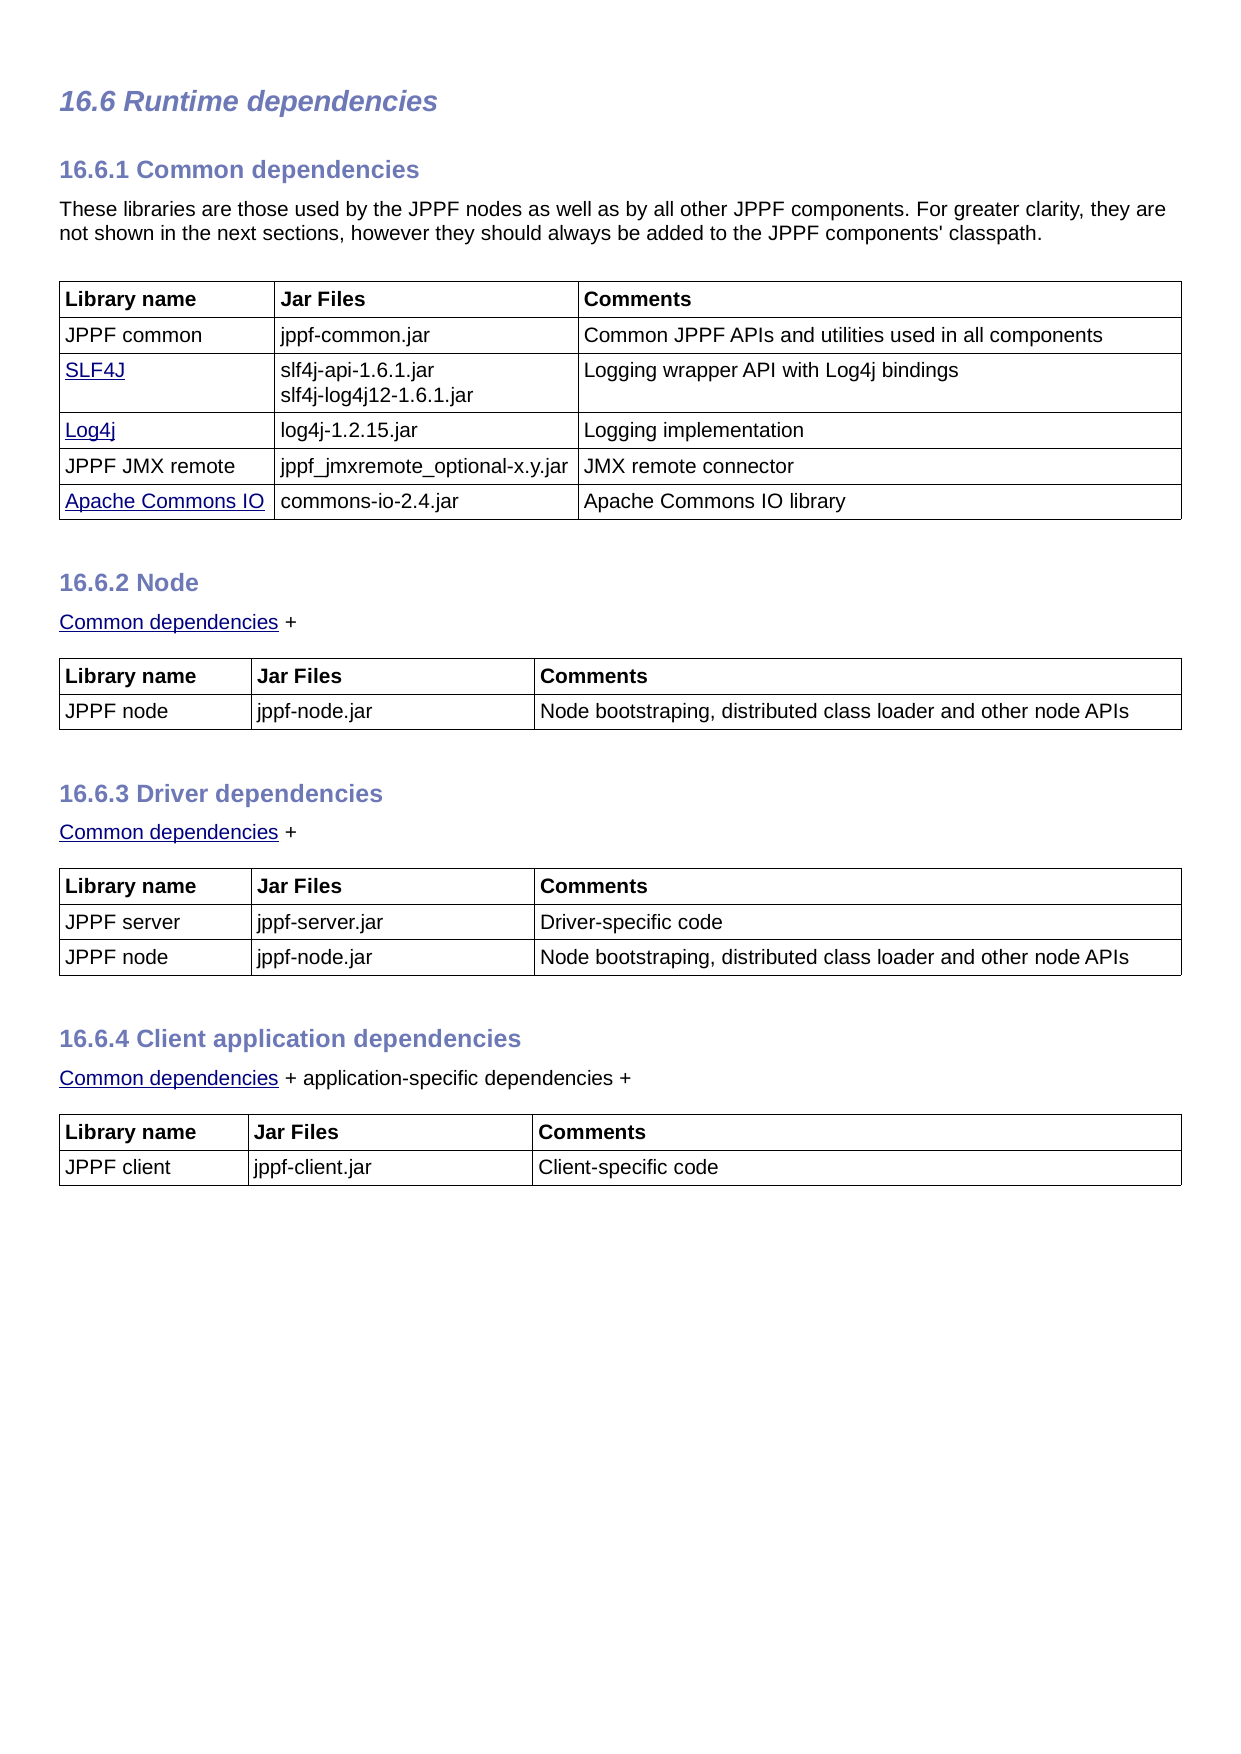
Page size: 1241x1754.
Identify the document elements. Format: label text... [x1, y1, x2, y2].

subtitle Client application dependencies [59, 1024, 1181, 1053]
table_cell commons-io-2.4.jar [275, 485, 578, 519]
table_header Comments [535, 659, 1181, 694]
table_header Library name [60, 1115, 248, 1149]
table_header Library name [60, 659, 251, 694]
table_cell jppf-client.jar [249, 1151, 532, 1185]
table_header Library name [60, 282, 274, 317]
table_cell JPPF common [60, 318, 274, 353]
table_cell Apache Commons IO [60, 485, 274, 519]
table_cell log4j-1.2.15.jar [275, 413, 578, 448]
text Common dependencies + [59, 610, 1181, 634]
table_cell Driver-specific code [535, 905, 1181, 939]
table_cell jppf-server.jar [252, 905, 534, 939]
table_header Comments [579, 282, 1181, 317]
table_cell JMX remote connector [579, 449, 1181, 483]
table_cell Apache Commons IO library [579, 485, 1181, 519]
table_cell jppf-node.jar [252, 695, 534, 729]
table_cell JPPF client [60, 1151, 248, 1185]
table_header Jar Files [275, 282, 578, 317]
table_header Jar Files [252, 659, 534, 694]
table_header Jar Files [249, 1115, 532, 1149]
text These libraries are those used by the JPPF nodes as well as by all other JPPF components. For greater clarity, they are not shown in the next sections, however they should always be added to the JPPF components' classpath. [59, 197, 1181, 245]
table_cell JPPF node [60, 695, 251, 729]
table_cell Log4j [60, 413, 274, 448]
table_cell JPPF node [60, 940, 251, 975]
table_header Comments [533, 1115, 1181, 1149]
table_cell Logging wrapper API with Log4j bindings [579, 354, 1181, 412]
table_cell Node bootstraping, distributed class loader and other node APIs [535, 940, 1181, 975]
table_cell Logging implementation [579, 413, 1181, 448]
table_header Library name [60, 869, 251, 904]
table_cell Client-specific code [533, 1151, 1181, 1185]
table_header Jar Files [252, 869, 534, 904]
table_cell jppf-common.jar [275, 318, 578, 353]
table_cell jppf-node.jar [252, 940, 534, 975]
table_cell JPPF server [60, 905, 251, 939]
table_cell jppf_jmxremote_optional-x.y.jar [275, 449, 578, 483]
table_cell SLF4J [60, 354, 274, 412]
table_cell Node bootstraping, distributed class loader and other node APIs [535, 695, 1181, 729]
subtitle Driver dependencies [59, 778, 1181, 807]
table_cell Common JPPF APIs and utilities used in all components [579, 318, 1181, 353]
subtitle Common dependencies [59, 155, 1181, 184]
text Common dependencies + [59, 820, 1181, 844]
subtitle Node [59, 568, 1181, 597]
table_cell JPPF JMX remote [60, 449, 274, 483]
table_cell slf4j-api-1.6.1.jar slf4j-log4j12-1.6.1.jar [275, 354, 578, 412]
subtitle Runtime dependencies [59, 84, 1181, 118]
table_header Comments [535, 869, 1181, 904]
text Common dependencies + application-specific dependencies + [59, 1066, 1181, 1090]
